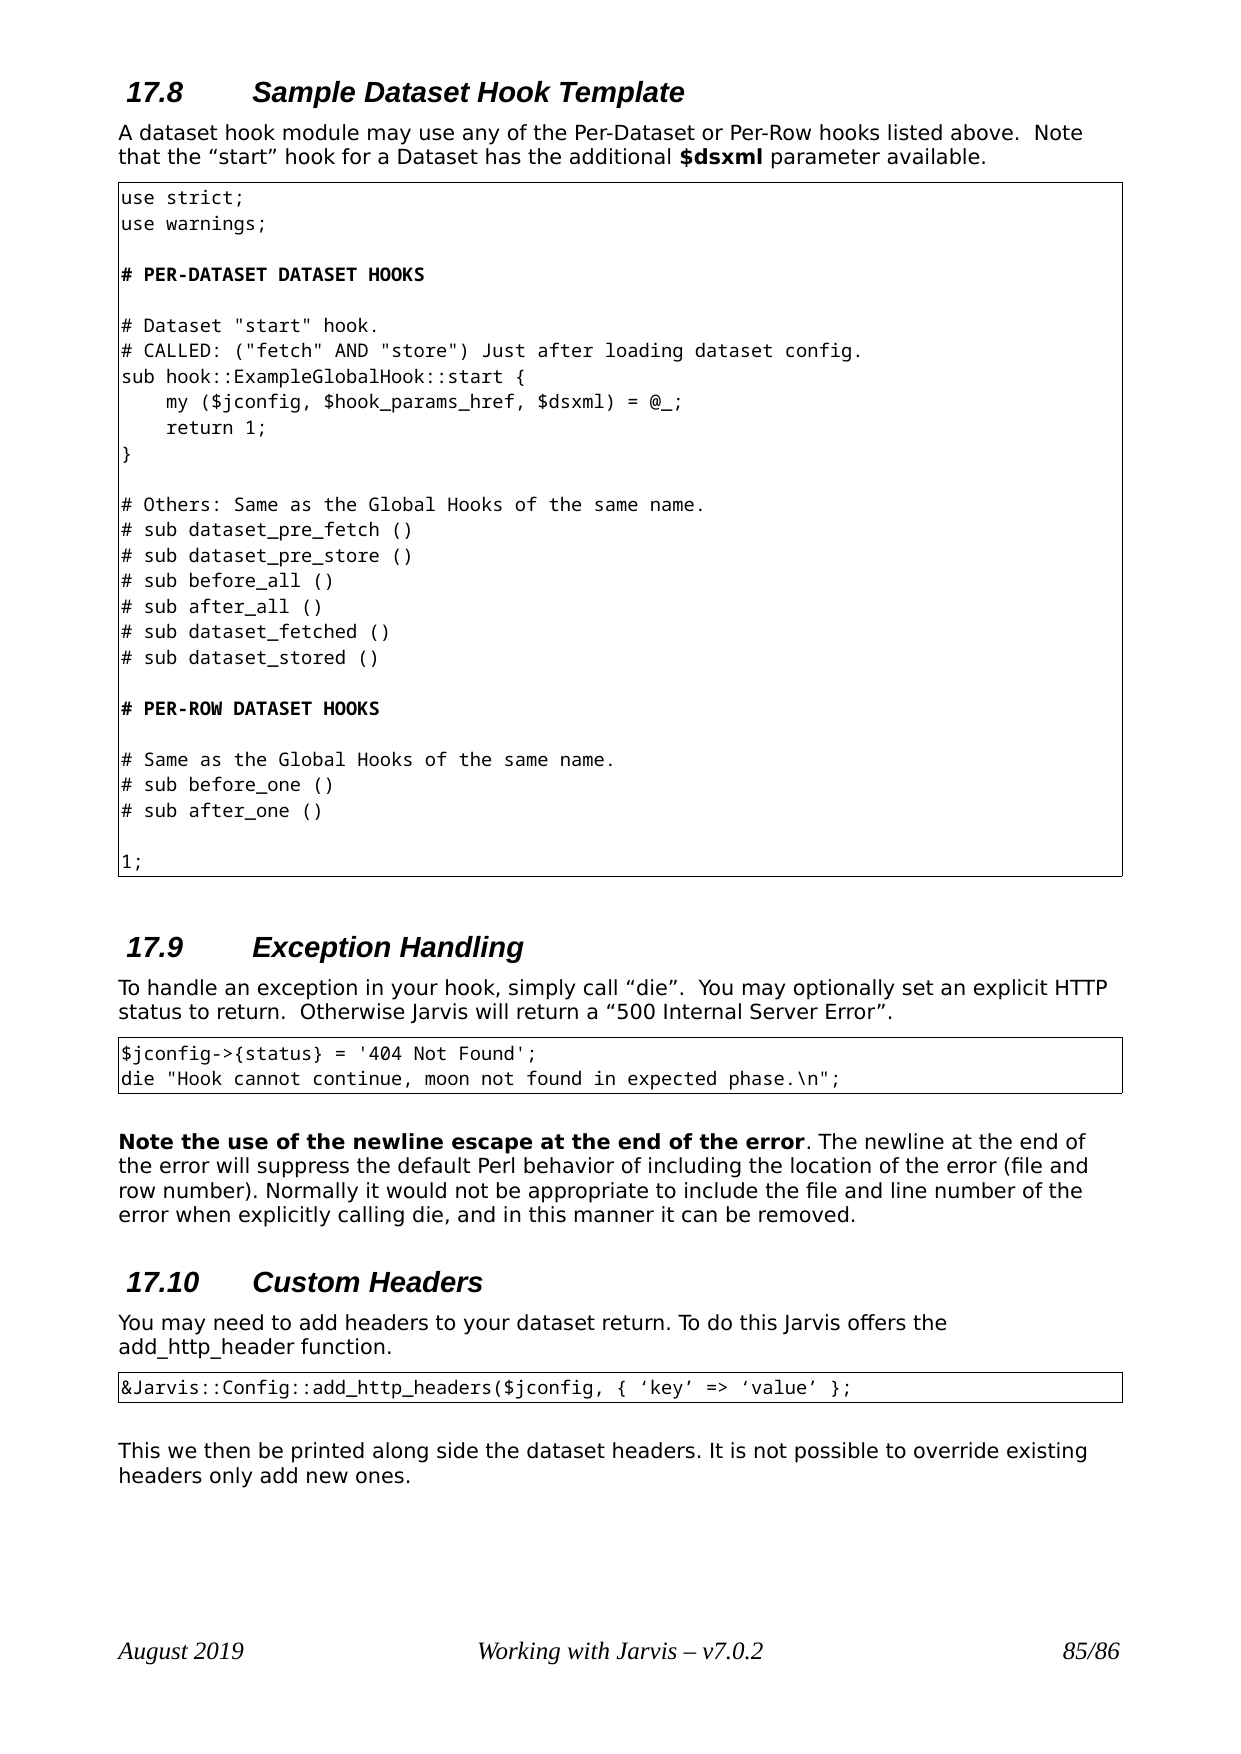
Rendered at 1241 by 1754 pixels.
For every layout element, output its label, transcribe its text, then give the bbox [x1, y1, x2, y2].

subtitle Exception Handling [118, 930, 1122, 964]
text # Others: Same as the Global Hooks of the same name. [119, 488, 1122, 514]
text # PER-DATASET DATASET HOOKS [119, 259, 1122, 287]
text # sub dataset_pre_fetch () [119, 514, 1122, 539]
text # sub dataset_fetched () [119, 616, 1122, 641]
text sub hook::ExampleGlobalHook::start { [119, 361, 1122, 386]
text # sub before_one () [119, 769, 1122, 794]
text # sub after_one () [119, 794, 1122, 823]
text # CALLED: ("fetch" AND "store") Just after loading dataset config. [119, 335, 1122, 361]
text # sub after_all () [119, 590, 1122, 616]
text 1; [119, 846, 1122, 876]
text use warnings; [119, 208, 1122, 236]
text # PER-ROW DATASET HOOKS [119, 692, 1122, 721]
text # sub dataset_pre_store () [119, 539, 1122, 565]
text } [119, 437, 1122, 465]
text To handle an exception in your hook, simply call “die”. You may optionally set an explicit HTTP status to return. Otherwise Jarvis will return a “500 Internal Server Error”. [118, 976, 1122, 1025]
text You may need to add headers to your dataset return. To do this Jarvis offers the add_http_header function. [118, 1311, 1122, 1359]
text This we then be printed along side the dataset headers. It is not possible to override existing headers only add new ones. [118, 1439, 1122, 1488]
text $jconfig->{status} = '404 Not Found'; [119, 1038, 1122, 1063]
subtitle Sample Dataset Hook Template [118, 75, 1122, 108]
text die "Hook cannot continue, moon not found in expected phase.\n"; [119, 1063, 1122, 1093]
text # sub dataset_stored () [119, 641, 1122, 669]
text Note the use of the newline escape at the end of the error. The newline at the end of the error will suppress the default Perl behavior of including the location of the error (file and row number). Normally it would not be appropriate to include the file and line number of the error when explicitly calling die, and in this manner it can be removed. [118, 1130, 1122, 1227]
text use strict; [119, 183, 1122, 208]
text # Dataset "start" hook. [119, 310, 1122, 335]
text # sub before_all () [119, 565, 1122, 590]
text return 1; [119, 412, 1122, 437]
text # Same as the Global Hooks of the same name. [119, 743, 1122, 769]
text &Jarvis::Config::add_http_headers($jconfig, { ‘key’ => ‘value’ }; [119, 1373, 1122, 1402]
text A dataset hook module may use any of the Per-Dataset or Per-Row hooks listed above. Note that the “start” hook for a Dataset has the additional $dsxml parameter available. [118, 121, 1122, 169]
subtitle Custom Headers [118, 1265, 1122, 1298]
text my ($jconfig, $hook_params_href, $dsxml) = @_; [119, 386, 1122, 412]
